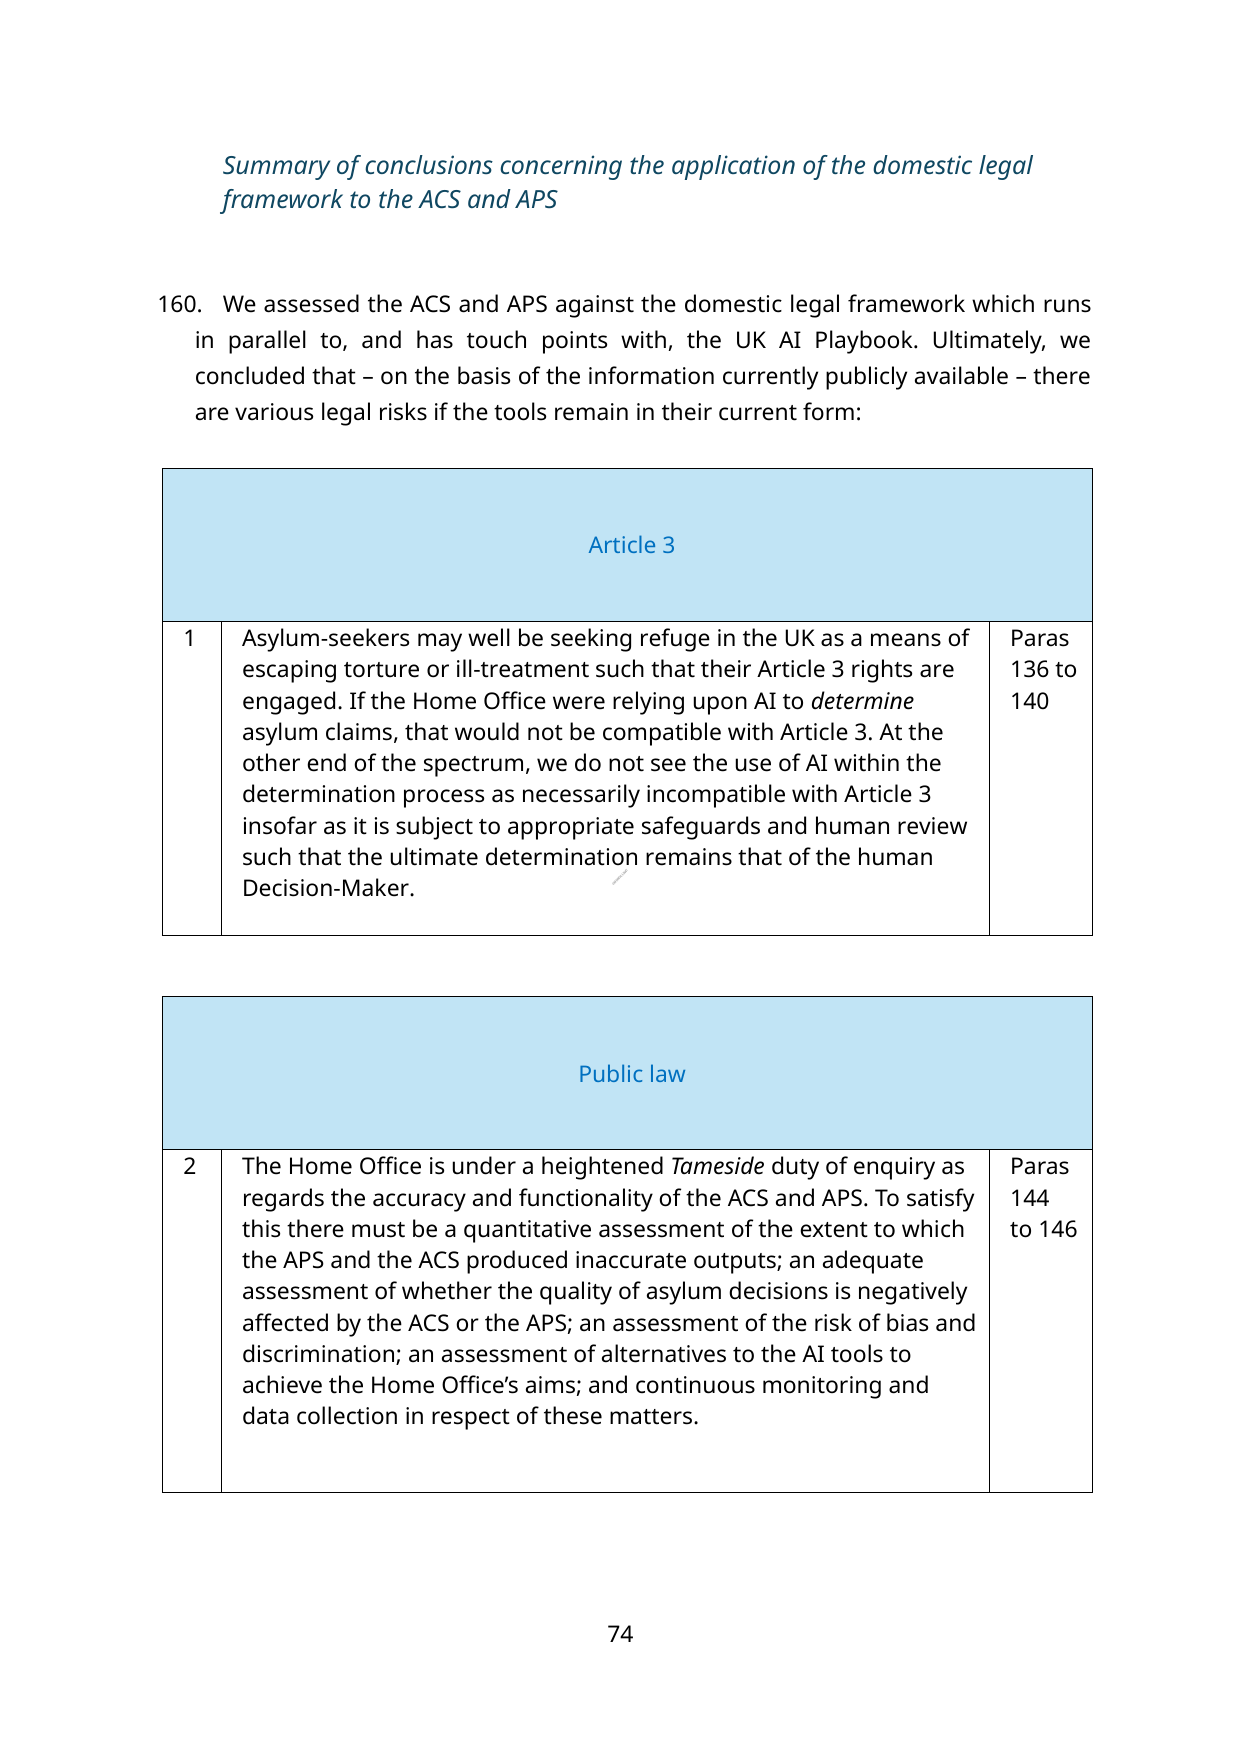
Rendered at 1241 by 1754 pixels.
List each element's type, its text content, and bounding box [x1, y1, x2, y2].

table_cell 1 [163, 622, 221, 935]
subtitle Summary of conclusions concerning the application of the domestic legal framework to the ACS and APS [223, 148, 1092, 216]
table_cell Paras 136 to 140 [990, 622, 1092, 935]
list We assessed the ACS and APS against the domestic legal framework which runs in parallel to, and has touch points with, the UK AI Playbook. Ultimately, we concluded that – on the basis of the information currently publicly available – there are various legal risks if the tools remain in their current form: [157, 288, 1092, 427]
table_cell The Home Office is under a heightened Tameside duty of enquiry as regards the accuracy and functionality of the ACS and APS. To satisfy this there must be a quantitative assessment of the extent to which the APS and the ACS produced inaccurate outputs; an adequate assessment of whether the quality of asylum decisions is negatively affected by the ACS or the APS; an assessment of the risk of bias and discrimination; an assessment of alternatives to the AI tools to achieve the Home Office’s aims; and continuous monitoring and data collection in respect of these matters. [222, 1150, 989, 1492]
table_cell Paras 144 to 146 [990, 1150, 1092, 1492]
table_cell 2 [163, 1150, 221, 1492]
table_cell Asylum-seekers may well be seeking refuge in the UK as a means of escaping torture or ill-treatment such that their Article 3 rights are engaged. If the Home Office were relying upon AI to determine asylum claims, that would not be compatible with Article 3. At the other end of the spectrum, we do not see the use of AI within the determination process as necessarily incompatible with Article 3 insofar as it is subject to appropriate safeguards and human review such that the ultimate determination remains that of the human Decision-Maker. [222, 622, 989, 935]
table_header Public law [163, 997, 1092, 1149]
table_header Article 3 [163, 469, 1092, 621]
